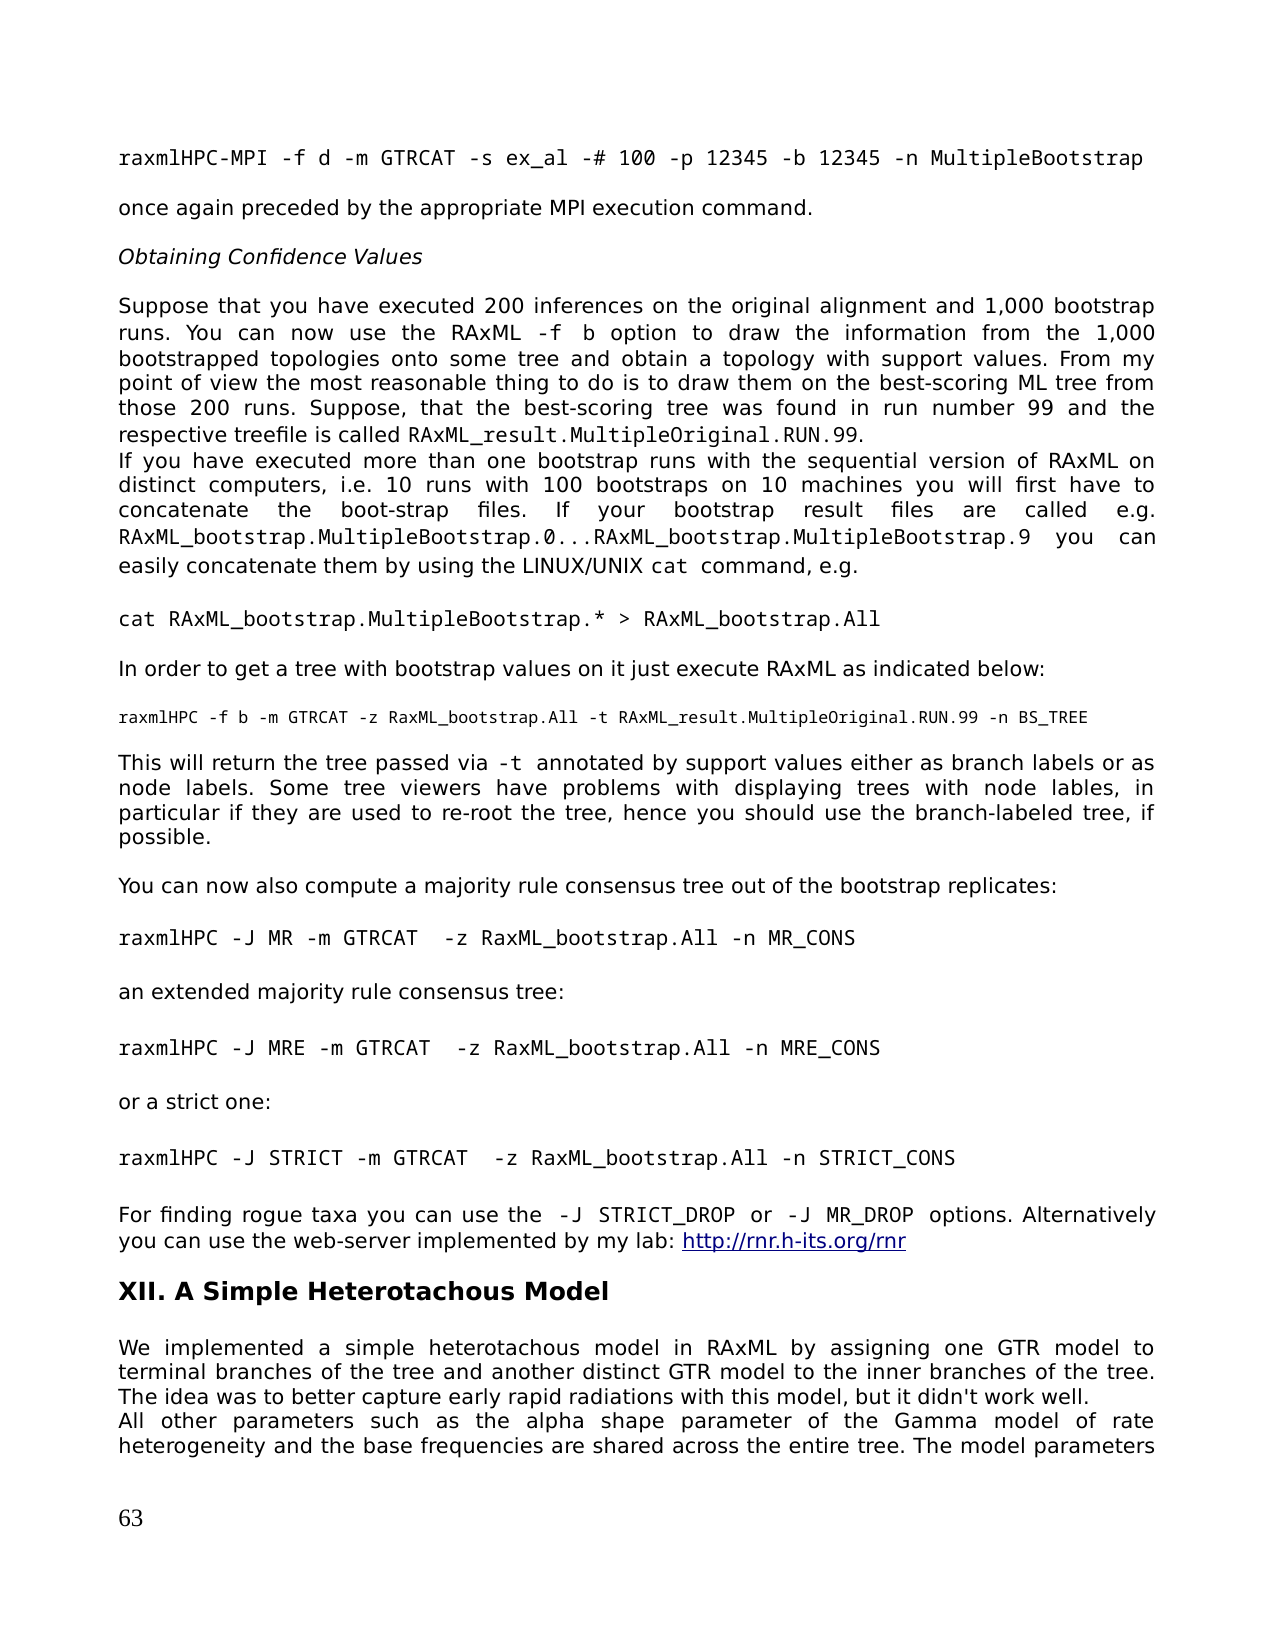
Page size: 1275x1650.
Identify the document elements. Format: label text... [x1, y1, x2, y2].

list XII. A Simple Heterotachous Model [118, 1278, 1157, 1307]
text raxmlHPC-MPI -f d -m GTRCAT -s ex_al -# 100 -p 12345 -b 12345 -n MultipleBootstrap [118, 143, 1157, 171]
text We implemented a simple heterotachous model in RAxML by assigning one GTR model to terminal branches of the tree and another distinct GTR model to the inner branches of the tree. The idea was to better capture early rapid radiations with this model, but it didn't work well. [118, 1336, 1157, 1409]
text raxmlHPC -f b -m GTRCAT -z RaxML_bootstrap.All -t RAxML_result.MultipleOriginal.RUN.99 -n BS_TREE [118, 706, 1157, 728]
text All other parameters such as the alpha shape parameter of the Gamma model of rate heterogeneity and the base frequencies are shared across the entire tree. The model parameters [118, 1409, 1157, 1458]
text or a strict one: [118, 1090, 1157, 1114]
text For finding rogue taxa you can use the -J STRICT_DROP or -J MR_DROP options. Alternatively you can use the web-server implemented by my lab: http://rnr.h-its.org/rnr [118, 1200, 1157, 1253]
text This will return the tree passed via -t annotated by support values either as branch labels or as node labels. Some tree viewers have problems with displaying trees with node lables, in particular if they are used to re-root the tree, hence you should use the branch-labeled tree, if possible. [118, 747, 1157, 849]
text raxmlHPC -J STRICT -m GTRCAT -z RaxML_bootstrap.All -n STRICT_CONS [118, 1143, 1157, 1172]
text raxmlHPC -J MRE -m GTRCAT -z RaxML_bootstrap.All -n MRE_CONS [118, 1033, 1157, 1062]
text You can now also compute a majority rule consensus tree out of the bootstrap replicates: [118, 874, 1157, 898]
text Obtaining Confidence Values [118, 244, 1157, 269]
text raxmlHPC -J MR -m GTRCAT -z RaxML_bootstrap.All -n MR_CONS [118, 923, 1157, 951]
text an extended majority rule consensus tree: [118, 980, 1157, 1004]
text Suppose that you have executed 200 inferences on the original alignment and 1,000 bootstrap runs. You can now use the RAxML -f b option to draw the information from the 1,000 bootstrapped topologies onto some tree and obtain a topology with support values. From my point of view the most reasonable thing to do is to draw them on the best-scoring ML tree from those 200 runs. Suppose, that the best-scoring tree was found in run number 99 and the respective treefile is called RAxML_result.MultipleOriginal.RUN.99. [118, 293, 1157, 448]
text cat RAxML_bootstrap.MultipleBootstrap.* > RAxML_bootstrap.All [118, 603, 1157, 632]
text once again preceded by the appropriate MPI execution command. [118, 196, 1157, 220]
text In order to get a tree with bootstrap values on it just execute RAxML as indicated below: [118, 657, 1157, 681]
text If you have executed more than one bootstrap runs with the sequential version of RAxML on distinct computers, i.e. 10 runs with 100 bootstraps on 10 machines you will first have to concatenate the boot-strap files. If your bootstrap result files are called e.g. RAxML_bootstrap.MultipleBootstrap.0...RAxML_bootstrap.MultipleBootstrap.9 you can easily concatenate them by using the LINUX/UNIX cat command, e.g. [118, 448, 1157, 579]
